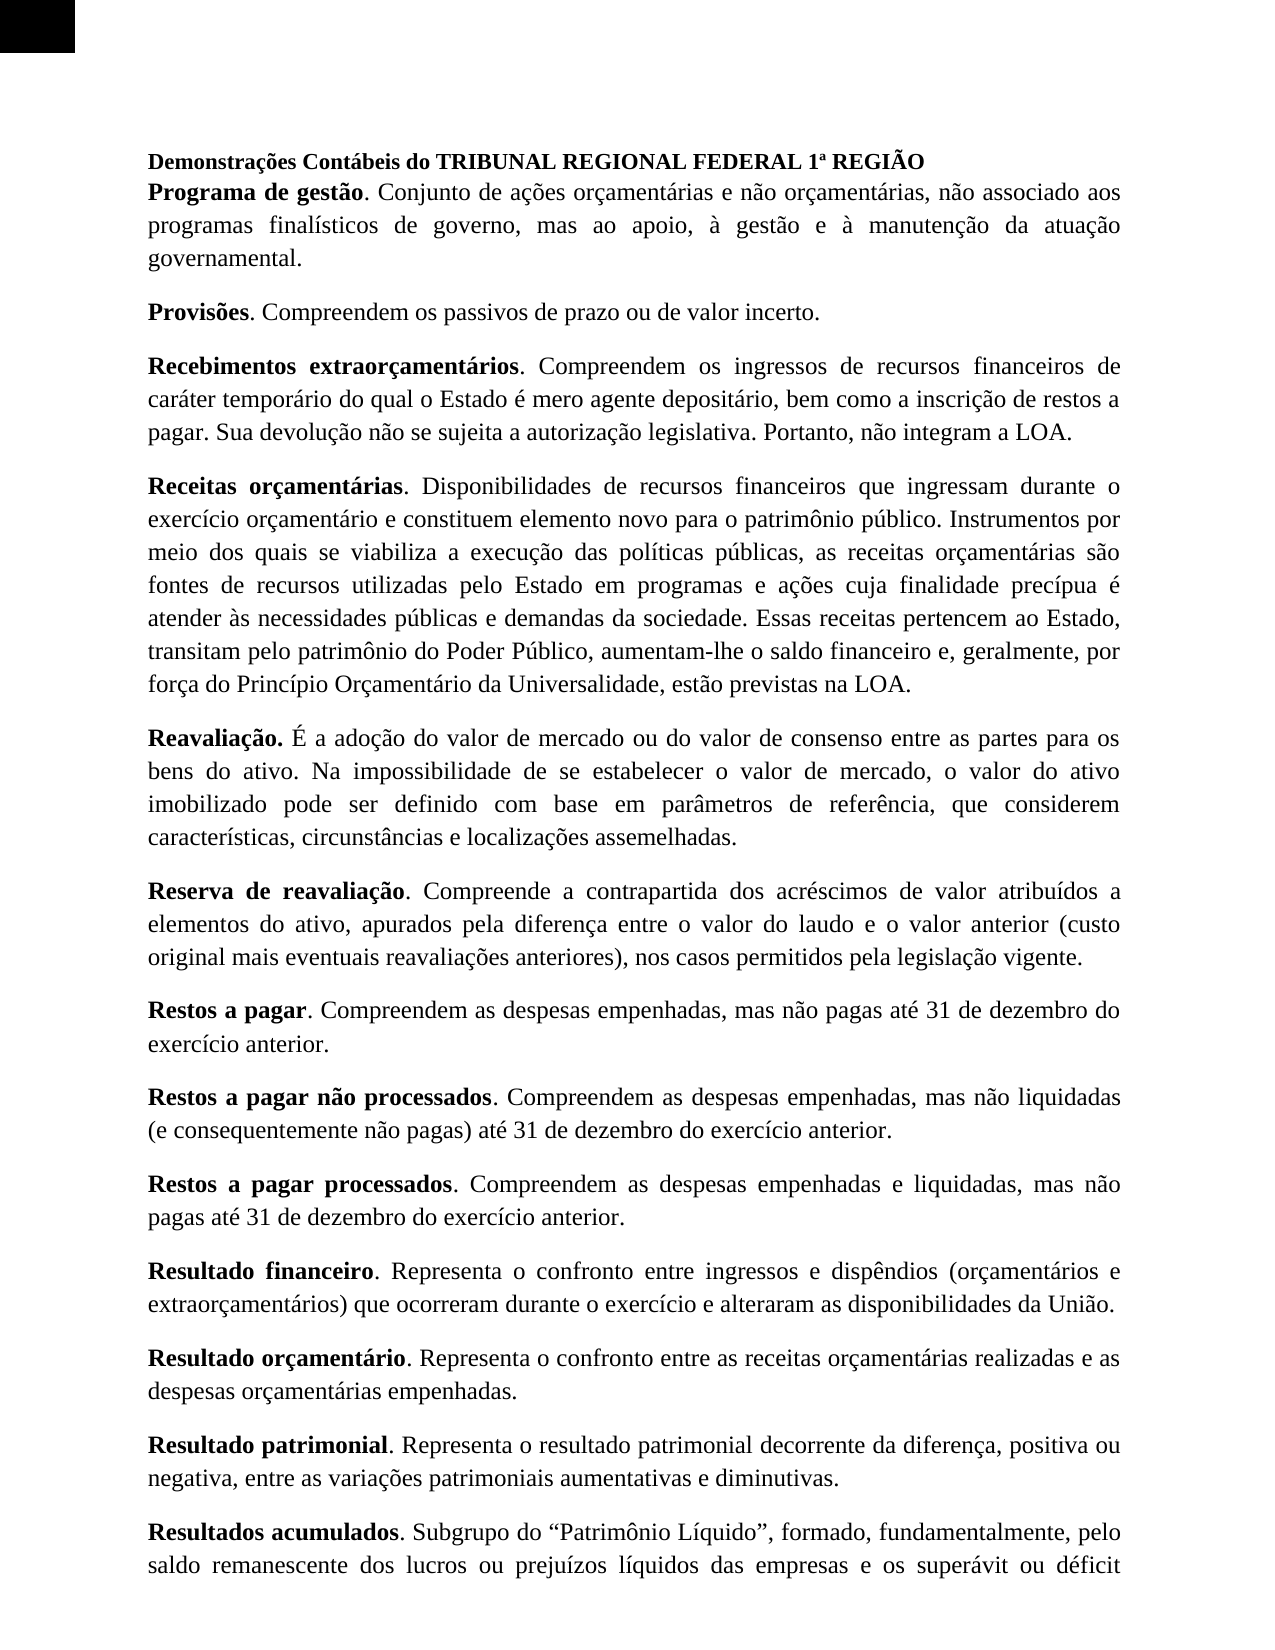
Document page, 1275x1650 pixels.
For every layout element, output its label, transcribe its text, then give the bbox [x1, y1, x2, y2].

text Provisões. Compreendem os passivos de prazo ou de valor incerto. [148, 297, 1121, 326]
text Receitas orçamentárias. Disponibilidades de recursos financeiros que ingressam durante o exercício orçamentário e constituem elemento novo para o patrimônio público. Instrumentos por meio dos quais se viabiliza a execução das políticas públicas, as receitas orçamentárias são fontes de recursos utilizadas pelo Estado em programas e ações cuja finalidade precípua é atender às necessidades públicas e demandas da sociedade. Essas receitas pertencem ao Estado, transitam pelo patrimônio do Poder Público, aumentam-lhe o saldo financeiro e, geralmente, por força do Princípio Orçamentário da Universalidade, estão previstas na LOA. [148, 471, 1121, 698]
text Reavaliação. É a adoção do valor de mercado ou do valor de consenso entre as partes para os bens do ativo. Na impossibilidade de se estabelecer o valor de mercado, o valor do ativo imobilizado pode ser definido com base em parâmetros de referência, que considerem características, circunstâncias e localizações assemelhadas. [148, 723, 1121, 851]
text Restos a pagar. Compreendem as despesas empenhadas, mas não pagas até 31 de dezembro do exercício anterior. [148, 996, 1121, 1057]
text Programa de gestão. Conjunto de ações orçamentárias e não orçamentárias, não associado aos programas finalísticos de governo, mas ao apoio, à gestão e à manutenção da atuação governamental. [148, 177, 1121, 272]
text Recebimentos extraorçamentários. Compreendem os ingressos de recursos financeiros de caráter temporário do qual o Estado é mero agente depositário, bem como a inscrição de restos a pagar. Sua devolução não se sujeita a autorização legislativa. Portanto, não integram a LOA. [148, 351, 1121, 446]
text Resultados acumulados. Subgrupo do “Patrimônio Líquido”, formado, fundamentalmente, pelo saldo remanescente dos lucros ou prejuízos líquidos das empresas e os superávit ou déficit [148, 1517, 1121, 1579]
text Resultado orçamentário. Representa o confronto entre as receitas orçamentárias realizadas e as despesas orçamentárias empenhadas. [148, 1343, 1121, 1405]
text Resultado patrimonial. Representa o resultado patrimonial decorrente da diferença, positiva ou negativa, entre as variações patrimoniais aumentativas e diminutivas. [148, 1430, 1121, 1492]
text Resultado financeiro. Representa o confronto entre ingressos e dispêndios (orçamentários e extraorçamentários) que ocorreram durante o exercício e alteraram as disponibilidades da União. [148, 1256, 1121, 1318]
text Reserva de reavaliação. Compreende a contrapartida dos acréscimos de valor atribuídos a elementos do ativo, apurados pela diferença entre o valor do laudo e o valor anterior (custo original mais eventuais reavaliações anteriores), nos casos permitidos pela legislação vigente. [148, 876, 1121, 971]
text Restos a pagar processados. Compreendem as despesas empenhadas e liquidadas, mas não pagas até 31 de dezembro do exercício anterior. [148, 1169, 1121, 1231]
text Restos a pagar não processados. Compreendem as despesas empenhadas, mas não liquidadas (e consequentemente não pagas) até 31 de dezembro do exercício anterior. [148, 1082, 1121, 1144]
